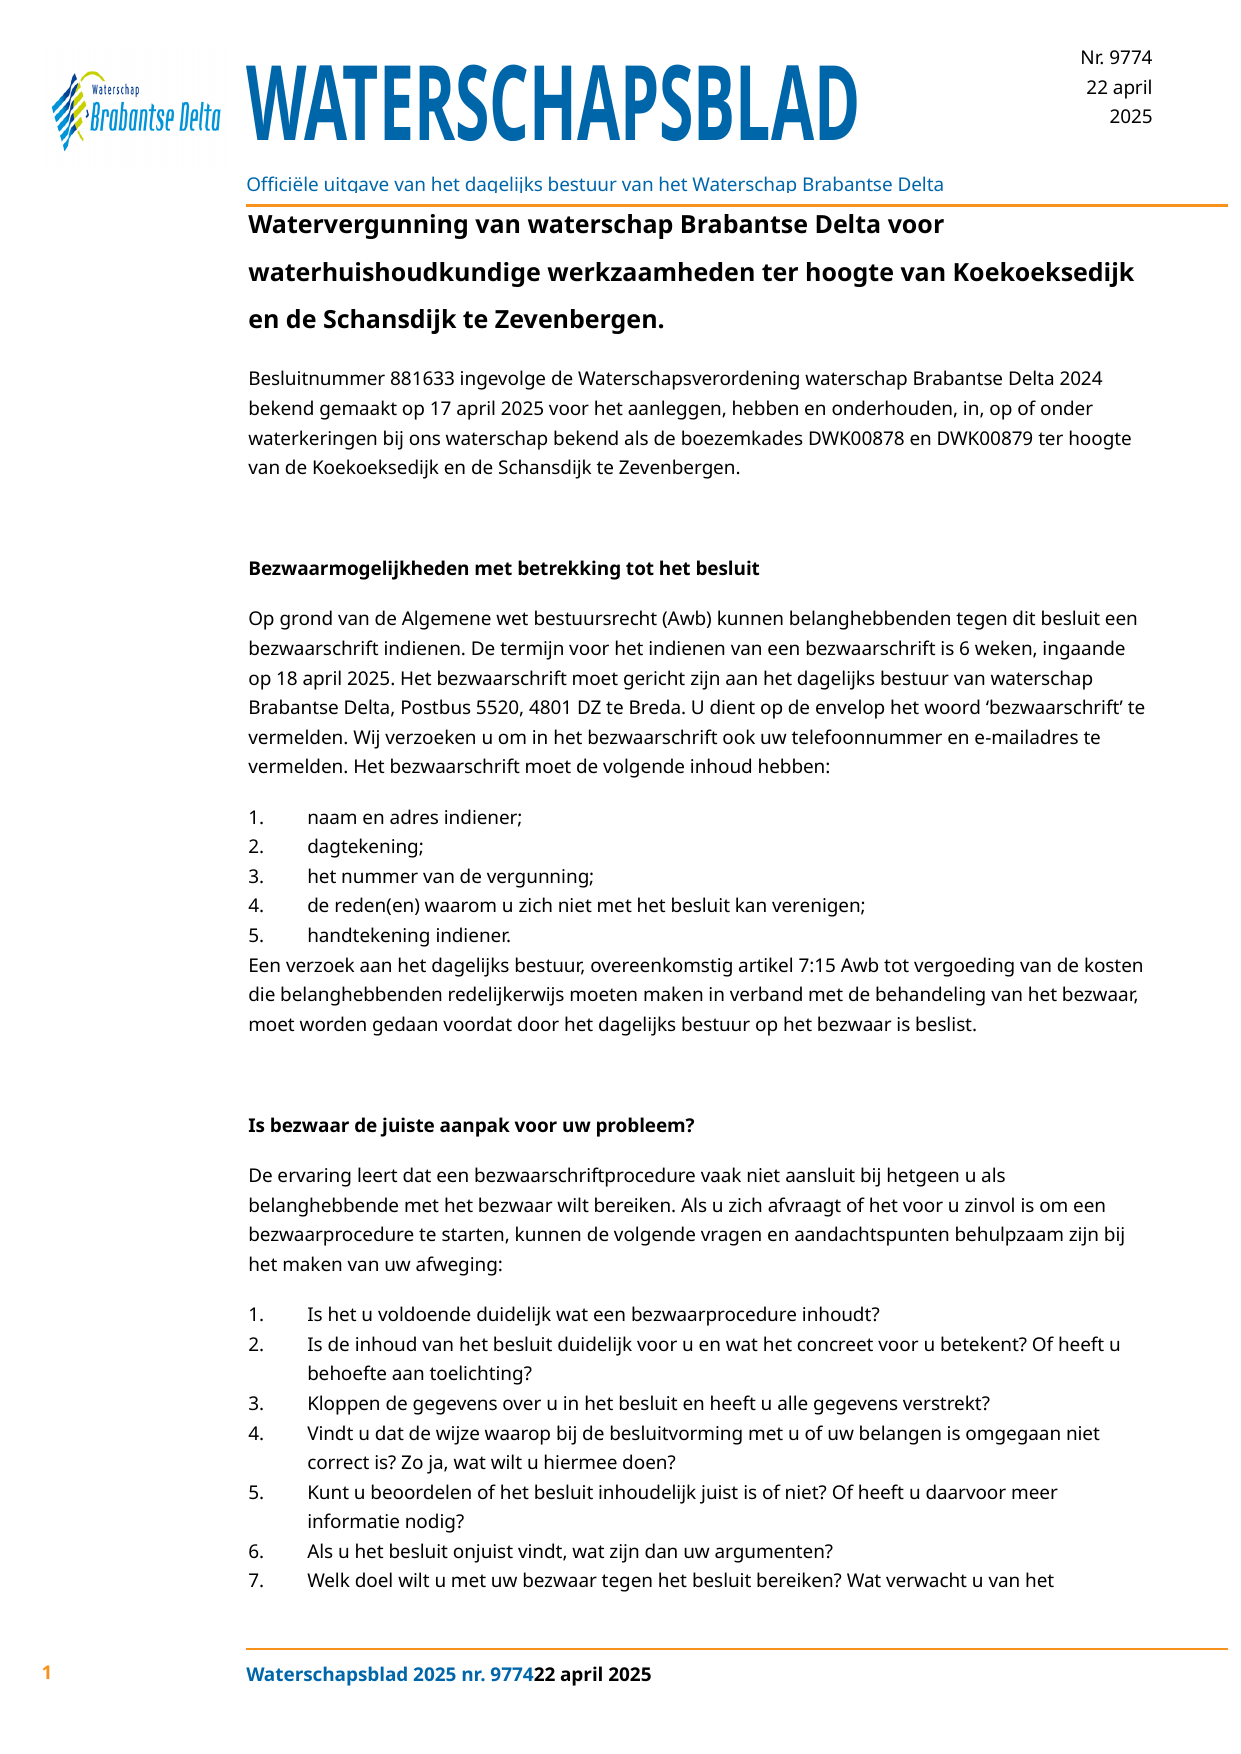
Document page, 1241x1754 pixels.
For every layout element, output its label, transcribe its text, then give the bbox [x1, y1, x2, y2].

text De ervaring leert dat een bezwaarschriftprocedure vaak niet aansluit bij hetgeen u als belanghebbende met het bezwaar wilt bereiken. Als u zich afvraagt of het voor u zinvol is om een bezwaarprocedure te starten, kunnen de volgende vragen en aandachtspunten behulpzaam zijn bij het maken van uw afweging: [248, 1162, 1152, 1277]
list Welk doel wilt u met uw bezwaar tegen het besluit bereiken? Wat verwacht u van het [248, 1568, 1152, 1593]
list Kunt u beoordelen of het besluit inhoudelijk juist is of niet? Of heeft u daarvoor meer informatie nodig? [248, 1479, 1152, 1534]
list de reden(en) waarom u zich niet met het besluit kan verenigen; [248, 893, 1152, 918]
list het nummer van de vergunning; [248, 863, 1152, 889]
list handtekening indiener. [248, 922, 1152, 948]
list Als u het besluit onjuist vindt, wat zijn dan uw argumenten? [248, 1538, 1152, 1564]
text Op grond van de Algemene wet bestuursrecht (Awb) kunnen belanghebbenden tegen dit besluit een bezwaarschrift indienen. De termijn voor het indienen van een bezwaarschrift is 6 weken, ingaande op 18 april 2025. Het bezwaarschrift moet gericht zijn aan het dagelijks bestuur van waterschap Brabantse Delta, Postbus 5520, 4801 DZ te Breda. U dient op de envelop het woord ‘bezwaarschrift’ te vermelden. Wij verzoeken u om in het bezwaarschrift ook uw telefoonnummer en e‑mailadres te vermelden. Het bezwaarschrift moet de volgende inhoud hebben: [248, 606, 1152, 779]
list Is de inhoud van het besluit duidelijk voor u en wat het concreet voor u betekent? Of heeft u behoefte aan toelichting? [248, 1331, 1152, 1386]
list dagtekening; [248, 833, 1152, 859]
text Is bezwaar de juiste aanpak voor uw probleem? [248, 1112, 1152, 1137]
list Vindt u dat de wijze waarop bij de besluitvorming met u of uw belangen is omgegaan niet correct is? Zo ja, wat wilt u hiermee doen? [248, 1420, 1152, 1475]
text Watervergunning van waterschap Brabantse Delta voor waterhuishoudkundige werkzaamheden ter hoogte van Koekoeksedijk en de Schansdijk te Zevenbergen. [248, 207, 1152, 336]
text Bezwaarmogelijkheden met betrekking tot het besluit [248, 555, 1152, 581]
list Is het u voldoende duidelijk wat een bezwaarprocedure inhoudt? [248, 1301, 1152, 1327]
list naam en adres indiener; [248, 804, 1152, 829]
text Besluitnummer 881633 ingevolge de Waterschapsverordening waterschap Brabantse Delta 2024 bekend gemaakt op 17 april 2025 voor het aanleggen, hebben en onderhouden, in, op of onder waterkeringen bij ons waterschap bekend als de boezemkades DWK00878 en DWK00879 ter hoogte van de Koekoeksedijk en de Schansdijk te Zevenbergen. [248, 366, 1152, 480]
text Een verzoek aan het dagelijks bestuur, overeenkomstig artikel 7:15 Awb tot vergoeding van de kosten die belanghebbenden redelijkerwijs moeten maken in verband met de behandeling van het bezwaar, moet worden gedaan voordat door het dagelijks bestuur op het bezwaar is beslist. [248, 952, 1152, 1037]
list Kloppen de gegevens over u in het besluit en heeft u alle gegevens verstrekt? [248, 1390, 1152, 1416]
picture [41, 47, 231, 172]
